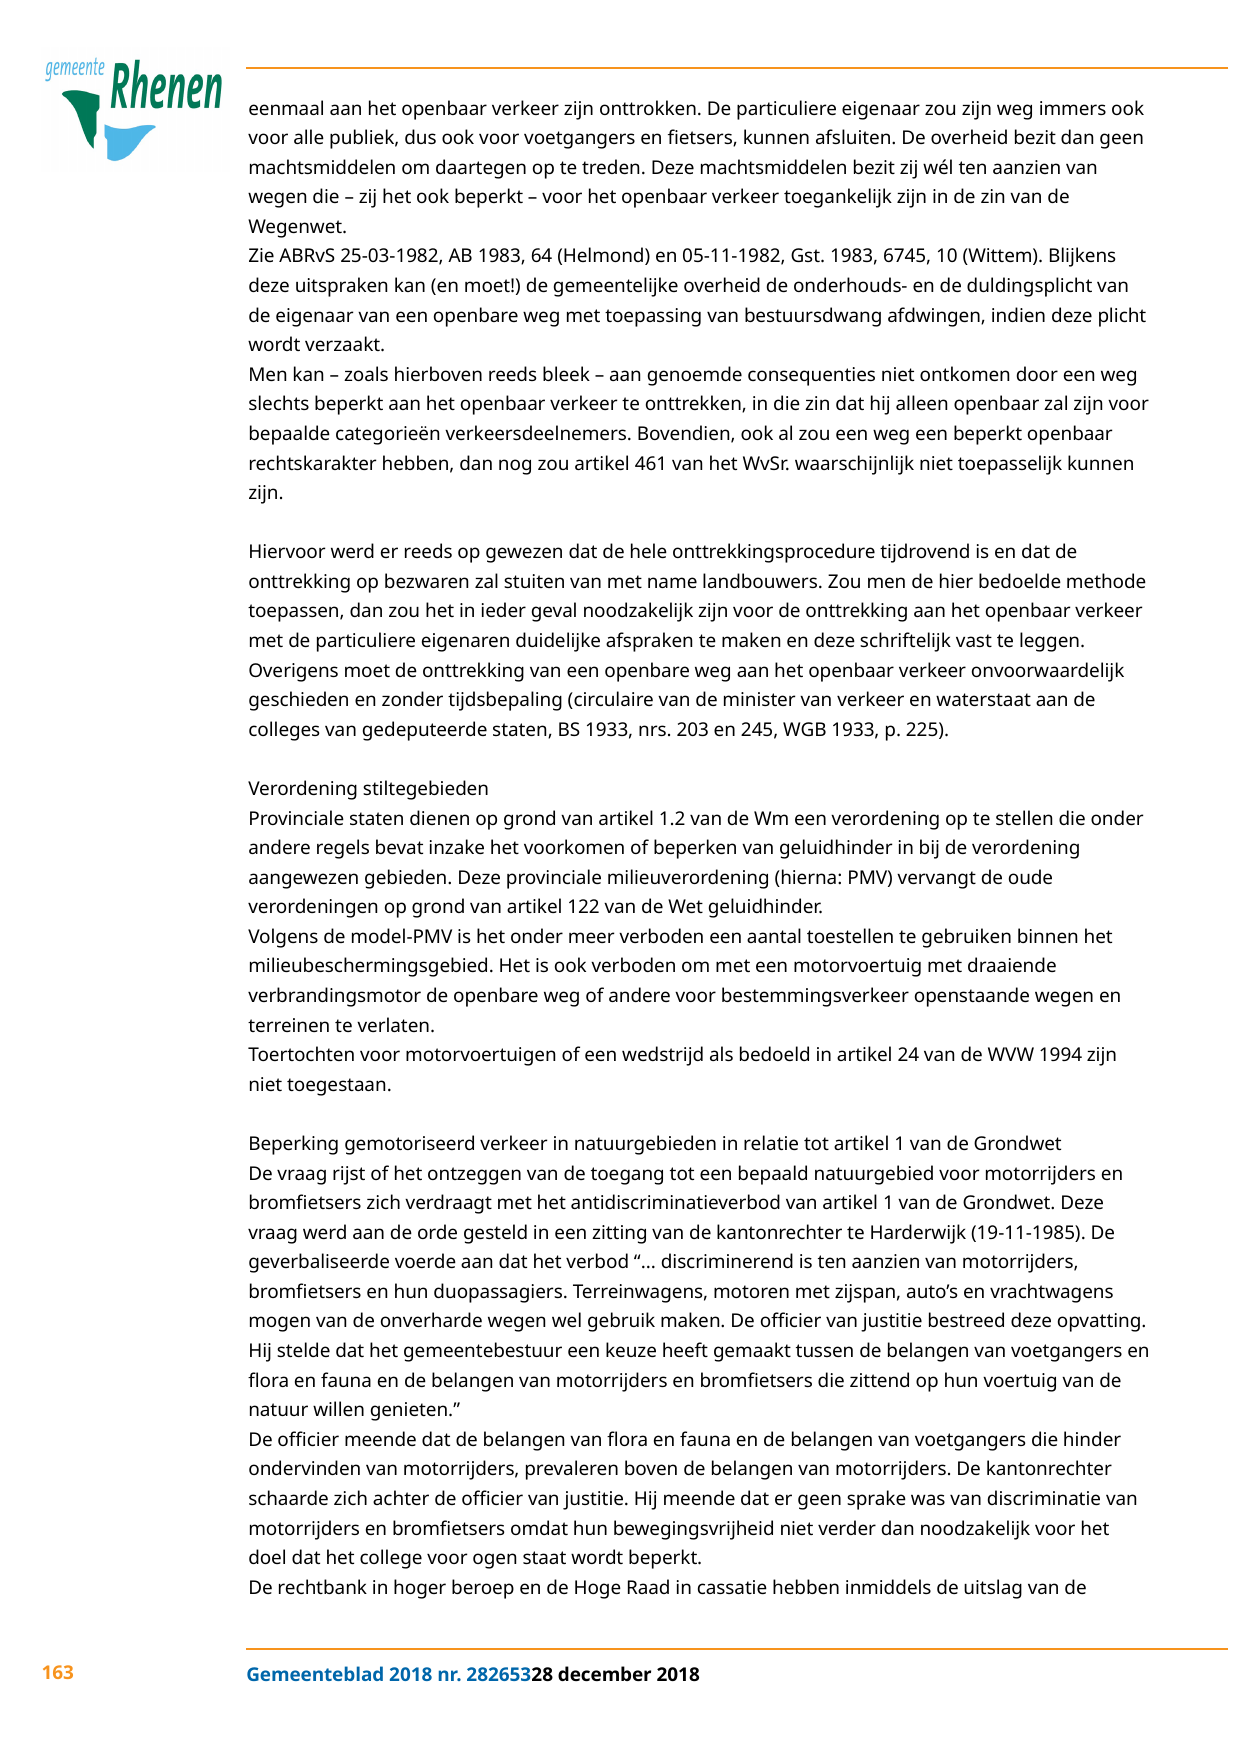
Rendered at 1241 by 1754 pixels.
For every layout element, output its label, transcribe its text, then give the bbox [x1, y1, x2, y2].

text Volgens de model-PMV is het onder meer verboden een aantal toestellen te gebruiken binnen het milieubeschermingsgebied. Het is ook verboden om met een motorvoertuig met draaiende verbrandingsmotor de openbare weg of andere voor bestemmingsverkeer openstaande wegen en terreinen te verlaten. [248, 923, 1152, 1038]
text Men kan – zoals hierboven reeds bleek – aan genoemde consequenties niet ontkomen door een weg slechts beperkt aan het openbaar verkeer te onttrekken, in die zin dat hij alleen openbaar zal zijn voor bepaalde categorieën verkeersdeelnemers. Bovendien, ook al zou een weg een beperkt openbaar rechtskarakter hebben, dan nog zou artikel 461 van het WvSr. waarschijnlijk niet toepasselijk kunnen zijn. [248, 361, 1152, 505]
text De vraag rijst of het ontzeggen van de toegang tot een bepaald natuurgebied voor motorrijders en bromfietsers zich verdraagt met het antidiscriminatieverbod van artikel 1 van de Grondwet. Deze vraag werd aan de orde gesteld in een zitting van de kantonrechter te Harderwijk (19-11-1985). De geverbaliseerde voerde aan dat het verbod “... discriminerend is ten aanzien van motorrijders, bromfietsers en hun duopassagiers. Terreinwagens, motoren met zijspan, auto’s en vrachtwagens mogen van de onverharde wegen wel gebruik maken. De officier van justitie bestreed deze opvatting. Hij stelde dat het gemeentebestuur een keuze heeft gemaakt tussen de belangen van voetgangers en flora en fauna en de belangen van motorrijders en bromfietsers die zittend op hun voertuig van de natuur willen genieten.” [248, 1160, 1152, 1422]
text Hiervoor werd er reeds op gewezen dat de hele onttrekkingsprocedure tijdrovend is en dat de onttrekking op bezwaren zal stuiten van met name landbouwers. Zou men de hier bedoelde methode toepassen, dan zou het in ieder geval noodzakelijk zijn voor de onttrekking aan het openbaar verkeer met de particuliere eigenaren duidelijke afspraken te maken en deze schriftelijk vast te leggen. Overigens moet de onttrekking van een openbare weg aan het openbaar verkeer onvoorwaardelijk geschieden en zonder tijdsbepaling (circulaire van de minister van verkeer en waterstaat aan de colleges van gedeputeerde staten, BS 1933, nrs. 203 en 245, WGB 1933, p. 225). [248, 538, 1152, 742]
text Zie ABRvS 25-03-1982, AB 1983, 64 (Helmond) en 05-11-1982, Gst. 1983, 6745, 10 (Wittem). Blijkens deze uitspraken kan (en moet!) de gemeentelijke overheid de onderhouds- en de duldingsplicht van de eigenaar van een openbare weg met toepassing van bestuursdwang afdwingen, indien deze plicht wordt verzaakt. [248, 243, 1152, 357]
text De rechtbank in hoger beroep en de Hoge Raad in cassatie hebben inmiddels de uitslag van de [248, 1574, 1152, 1600]
text De officier meende dat de belangen van flora en fauna en de belangen van voetgangers die hinder ondervinden van motorrijders, prevaleren boven de belangen van motorrijders. De kantonrechter schaarde zich achter de officier van justitie. Hij meende dat er geen sprake was van discriminatie van motorrijders en bromfietsers omdat hun bewegingsvrijheid niet verder dan noodzakelijk voor het doel dat het college voor ogen staat wordt beperkt. [248, 1426, 1152, 1570]
text Verordening stiltegebieden [248, 775, 1152, 801]
text Toertochten voor motorvoertuigen of een wedstrijd als bedoeld in artikel 24 van de WVW 1994 zijn niet toegestaan. [248, 1041, 1152, 1097]
text Provinciale staten dienen op grond van artikel 1.2 van de Wm een verordening op te stellen die onder andere regels bevat inzake het voorkomen of beperken van geluidhinder in bij de verordening aangewezen gebieden. Deze provinciale milieuverordening (hierna: PMV) vervangt de oude verordeningen op grond van artikel 122 van de Wet geluidhinder. [248, 805, 1152, 919]
text eenmaal aan het openbaar verkeer zijn onttrokken. De particuliere eigenaar zou zijn weg immers ook voor alle publiek, dus ook voor voetgangers en fietsers, kunnen afsluiten. De overheid bezit dan geen machtsmiddelen om daartegen op te treden. Deze machtsmiddelen bezit zij wél ten aanzien van wegen die – zij het ook beperkt – voor het openbaar verkeer toegankelijk zijn in de zin van de Wegenwet. [248, 95, 1152, 239]
picture [41, 47, 231, 172]
text Beperking gemotoriseerd verkeer in natuurgebieden in relatie tot artikel 1 van de Grondwet [248, 1130, 1152, 1156]
